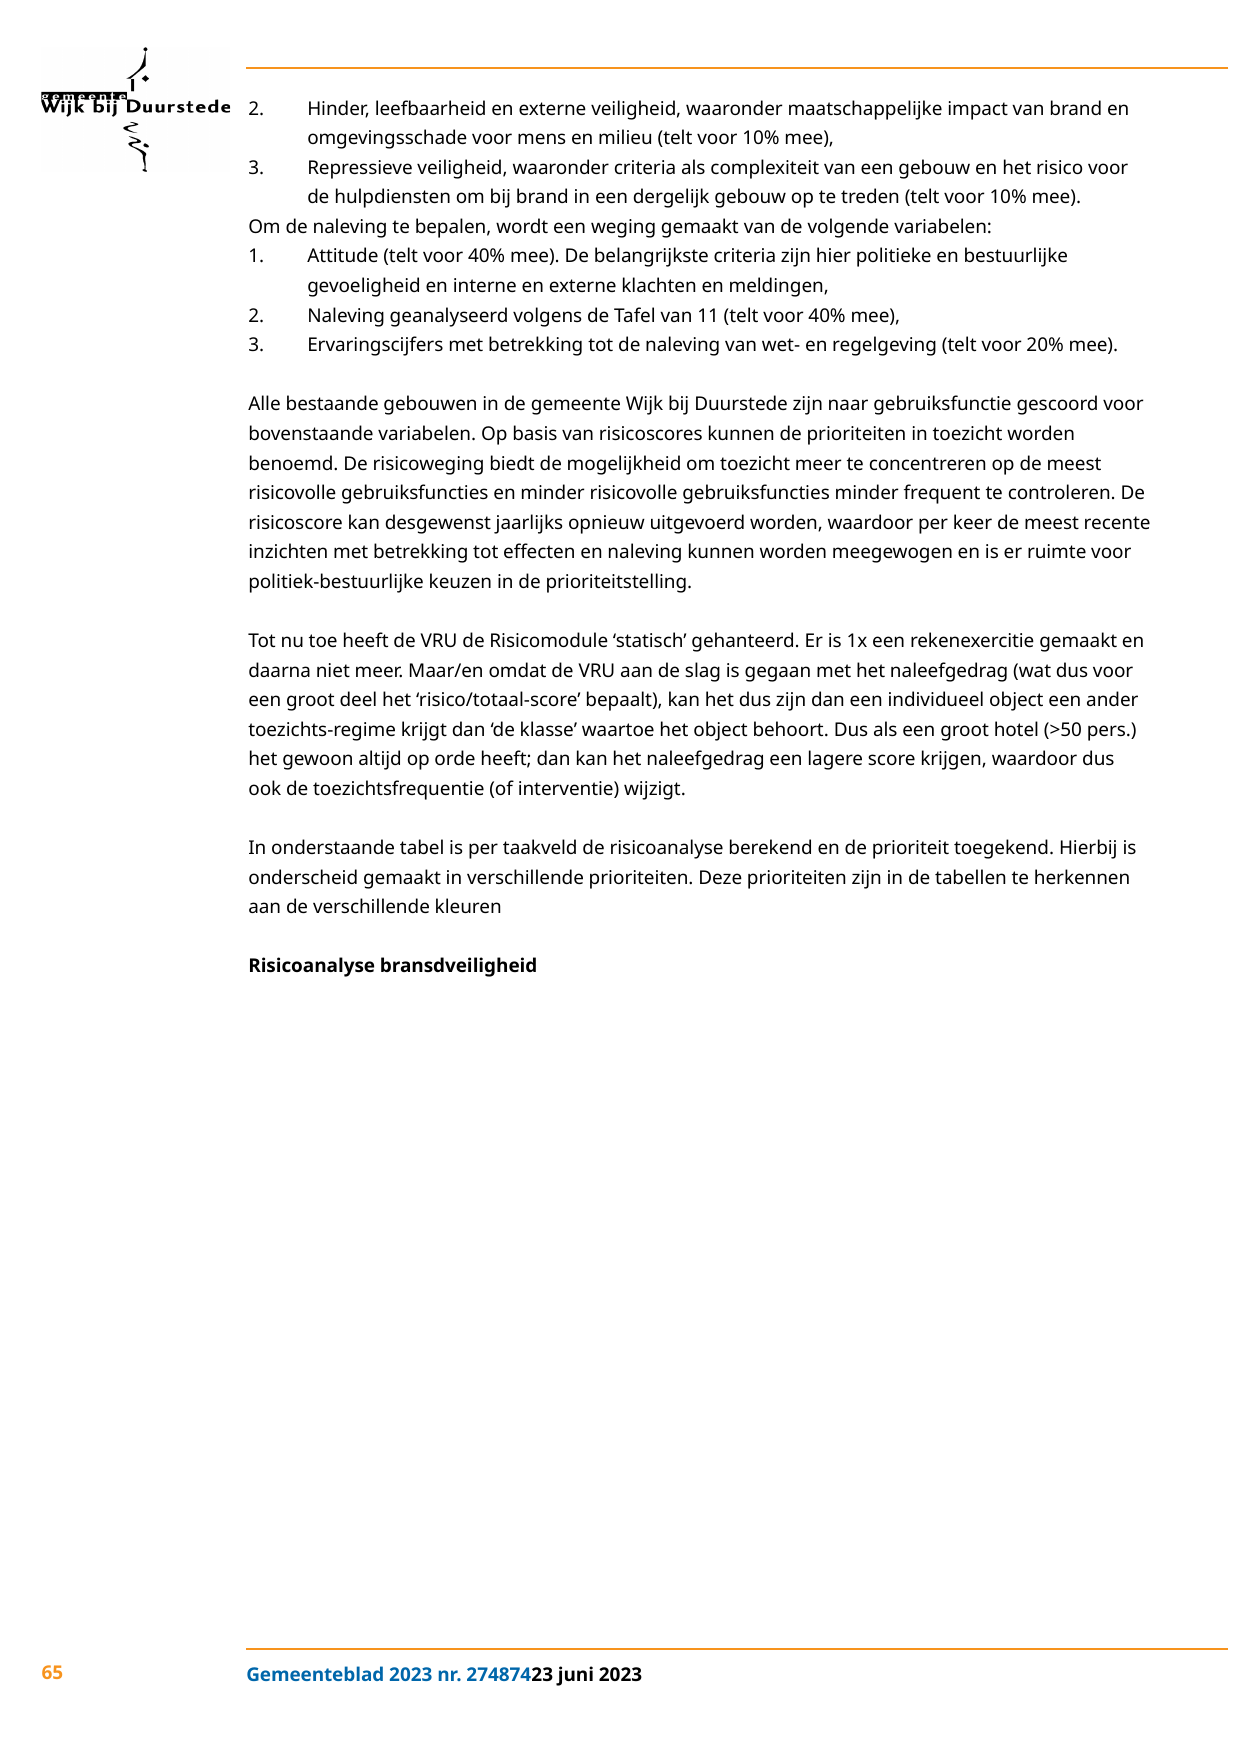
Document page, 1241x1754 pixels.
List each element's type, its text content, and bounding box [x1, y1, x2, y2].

text Alle bestaande gebouwen in de gemeente Wijk bij Duurstede zijn naar gebruiksfunctie gescoord voor bovenstaande variabelen. Op basis van risicoscores kunnen de prioriteiten in toezicht worden benoemd. De risicoweging biedt de mogelijkheid om toezicht meer te concentreren op de meest risicovolle gebruiksfuncties en minder risicovolle gebruiksfuncties minder frequent te controleren. De risicoscore kan desgewenst jaarlijks opnieuw uitgevoerd worden, waardoor per keer de meest recente inzichten met betrekking tot effecten en naleving kunnen worden meegewogen en is er ruimte voor politiek-bestuurlijke keuzen in de prioriteitstelling. [248, 391, 1152, 594]
text Tot nu toe heeft de VRU de Risicomodule ‘statisch’ gehanteerd. Er is 1x een rekenexercitie gemaakt en daarna niet meer. Maar/en omdat de VRU aan de slag is gegaan met het naleefgedrag (wat dus voor een groot deel het ‘risico/totaal-score’ bepaalt), kan het dus zijn dan een individueel object een ander toezichts-regime krijgt dan ‘de klasse’ waartoe het object behoort. Dus als een groot hotel (>50 pers.) het gewoon altijd op orde heeft; dan kan het naleefgedrag een lagere score krijgen, waardoor dus ook de toezichtsfrequentie (of interventie) wijzigt. [248, 627, 1152, 801]
text Risicoanalyse bransdveiligheid [248, 953, 1152, 978]
picture [41, 47, 231, 172]
list Attitude (telt voor 40% mee). De belangrijkste criteria zijn hier politieke en bestuurlijke gevoeligheid en interne en externe klachten en meldingen, [248, 243, 1152, 298]
text Om de naleving te bepalen, wordt een weging gemaakt van de volgende variabelen: [248, 213, 1152, 239]
list Naleving geanalyseerd volgens de Tafel van 11 (telt voor 40% mee), [248, 302, 1152, 328]
list Repressieve veiligheid, waaronder criteria als complexiteit van een gebouw en het risico voor de hulpdiensten om bij brand in een dergelijk gebouw op te treden (telt voor 10% mee). [248, 154, 1152, 209]
list Ervaringscijfers met betrekking tot de naleving van wet- en regelgeving (telt voor 20% mee). [248, 331, 1152, 357]
text In onderstaande tabel is per taakveld de risicoanalyse berekend en de prioriteit toegekend. Hierbij is onderscheid gemaakt in verschillende prioriteiten. Deze prioriteiten zijn in de tabellen te herkennen aan de verschillende kleuren [248, 834, 1152, 919]
list Hinder, leefbaarheid en externe veiligheid, waaronder maatschappelijke impact van brand en omgevingsschade voor mens en milieu (telt voor 10% mee), [248, 95, 1152, 150]
